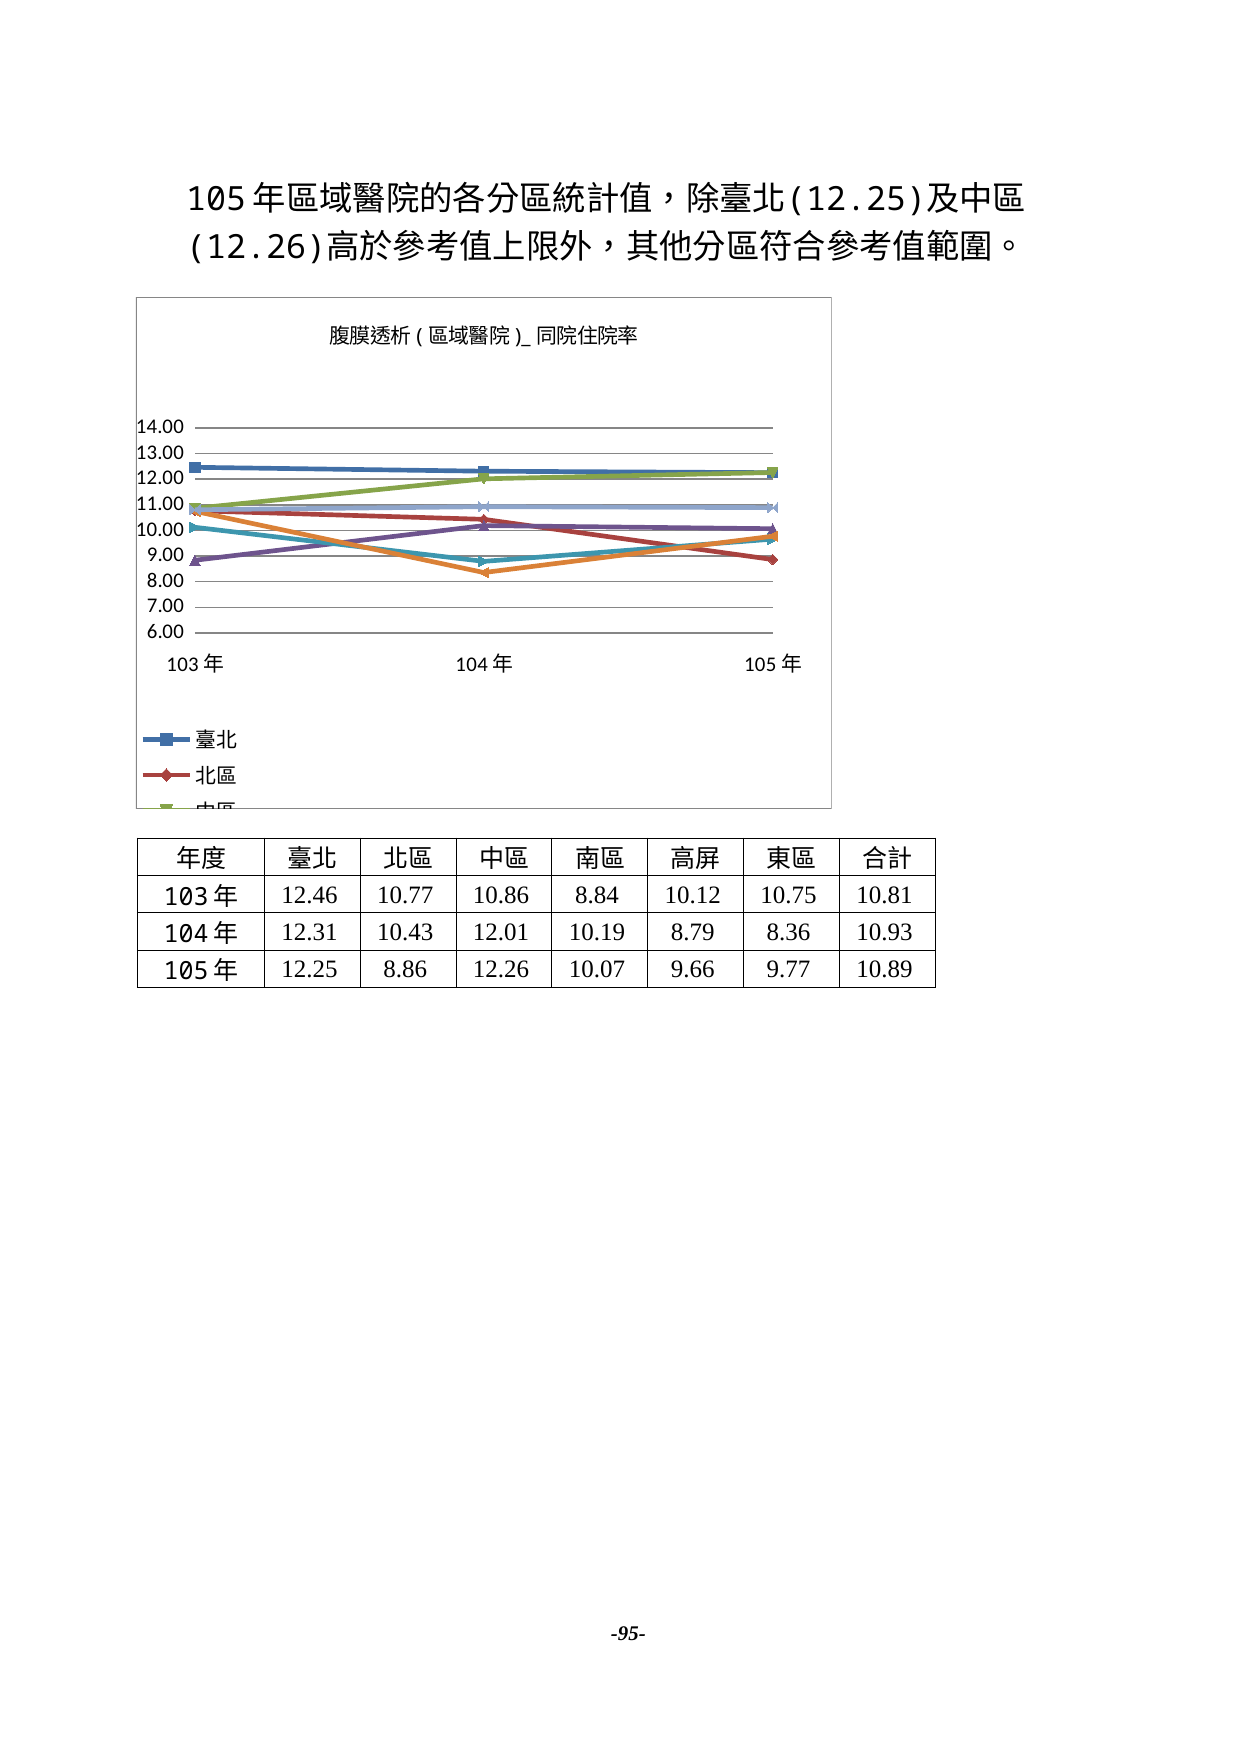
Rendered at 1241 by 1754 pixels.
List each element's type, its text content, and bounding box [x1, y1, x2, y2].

table_cell 10.77 [361, 876, 456, 912]
text 105年區域醫院的各分區統計值，除臺北(12.25)及中區(12.26)高於參考值上限外，其他分區符合參考值範圍。 [186, 172, 1122, 269]
table_header 北區 [361, 839, 456, 875]
table_cell 10.43 [361, 913, 456, 949]
table_header 南區 [552, 839, 647, 875]
table_cell 10.19 [552, 913, 647, 949]
table_cell 103年 [138, 876, 264, 912]
table_cell 12.25 [265, 951, 360, 987]
table_cell 104年 [138, 913, 264, 949]
table_cell 9.77 [744, 951, 839, 987]
table_cell 12.46 [265, 876, 360, 912]
table_header 高屏 [648, 839, 743, 875]
table_cell 105年 [138, 951, 264, 987]
table_cell 8.79 [648, 913, 743, 949]
table_cell 10.93 [840, 913, 935, 949]
table_cell 10.07 [552, 951, 647, 987]
table_cell 9.66 [648, 951, 743, 987]
table_cell 10.75 [744, 876, 839, 912]
table_cell 8.84 [552, 876, 647, 912]
table_cell 12.31 [265, 913, 360, 949]
table_header 臺北 [265, 839, 360, 875]
table_header 中區 [457, 839, 551, 875]
table_cell 12.01 [457, 913, 551, 949]
table_cell 12.26 [457, 951, 551, 987]
table_cell 10.86 [457, 876, 551, 912]
table_header 年度 [138, 839, 264, 875]
table_cell 8.36 [744, 913, 839, 949]
table_cell 8.86 [361, 951, 456, 987]
table_cell 10.12 [648, 876, 743, 912]
table_cell 10.89 [840, 951, 935, 987]
table_cell 10.81 [840, 876, 935, 912]
table_header 合計 [840, 839, 935, 875]
table_header 東區 [744, 839, 839, 875]
